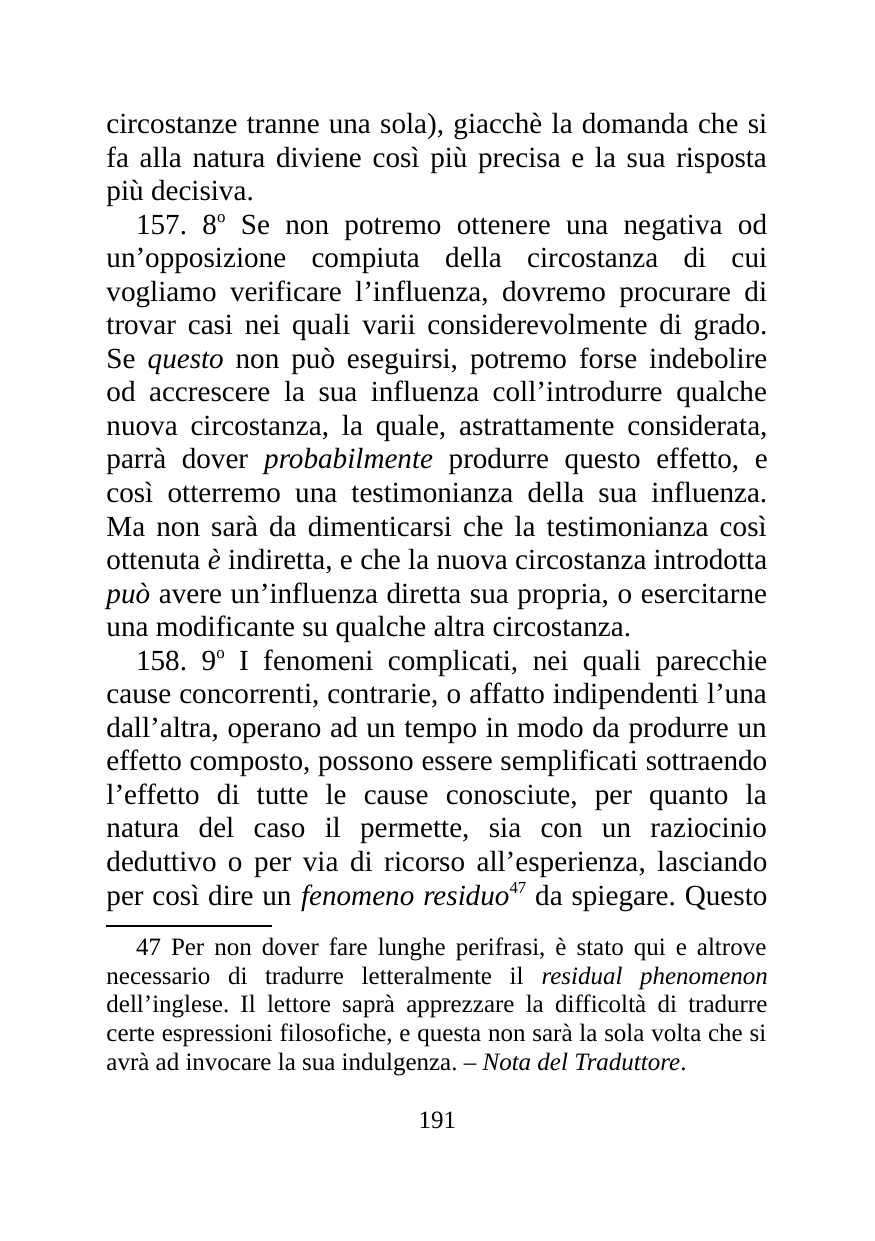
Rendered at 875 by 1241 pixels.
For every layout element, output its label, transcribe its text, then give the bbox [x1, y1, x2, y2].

text circostanze tranne una sola), giacchè la domanda che si fa alla natura diviene così più precisa e la sua risposta più decisiva. [106, 106, 768, 207]
text 157. 8o Se non potremo ottenere una negativa od un’opposizione compiuta della circostanza di cui vogliamo verificare l’influenza, dovremo procurare di trovar casi nei quali varii considerevolmente di grado. Se questo non può eseguirsi, potremo forse indebolire od accrescere la sua influenza coll’introdurre qualche nuova circostanza, la quale, astrattamente considerata, parrà dover probabilmente produrre questo effetto, e così otterremo una testimonianza della sua influenza. Ma non sarà da dimenticarsi che la testimonianza così ottenuta è indiretta, e che la nuova circostanza introdotta può avere un’influenza diretta sua propria, o esercitarne una modificante su qualche altra circostanza. [106, 207, 768, 643]
text Per non dover fare lunghe perifrasi, è stato qui e altrove necessario di tradurre letteralmente il residual phenomenon dell’inglese. Il lettore saprà apprezzare la difficoltà di tradurre certe espressioni filosofiche, e questa non sarà la sola volta che si avrà ad invocare la sua indulgenza. – Nota del Traduttore. [106, 932, 768, 1076]
text 158. 9o I fenomeni complicati, nei quali parecchie cause concorrenti, contrarie, o affatto indipendenti l’una dall’altra, operano ad un tempo in modo da produrre un effetto composto, possono essere semplificati sottraendo l’effetto di tutte le cause conosciute, per quanto la natura del caso il permette, sia con un raziocinio deduttivo o per via di ricorso all’esperienza, lasciando per così dire un fenomeno residuo da spiegare. Questo [106, 643, 768, 911]
